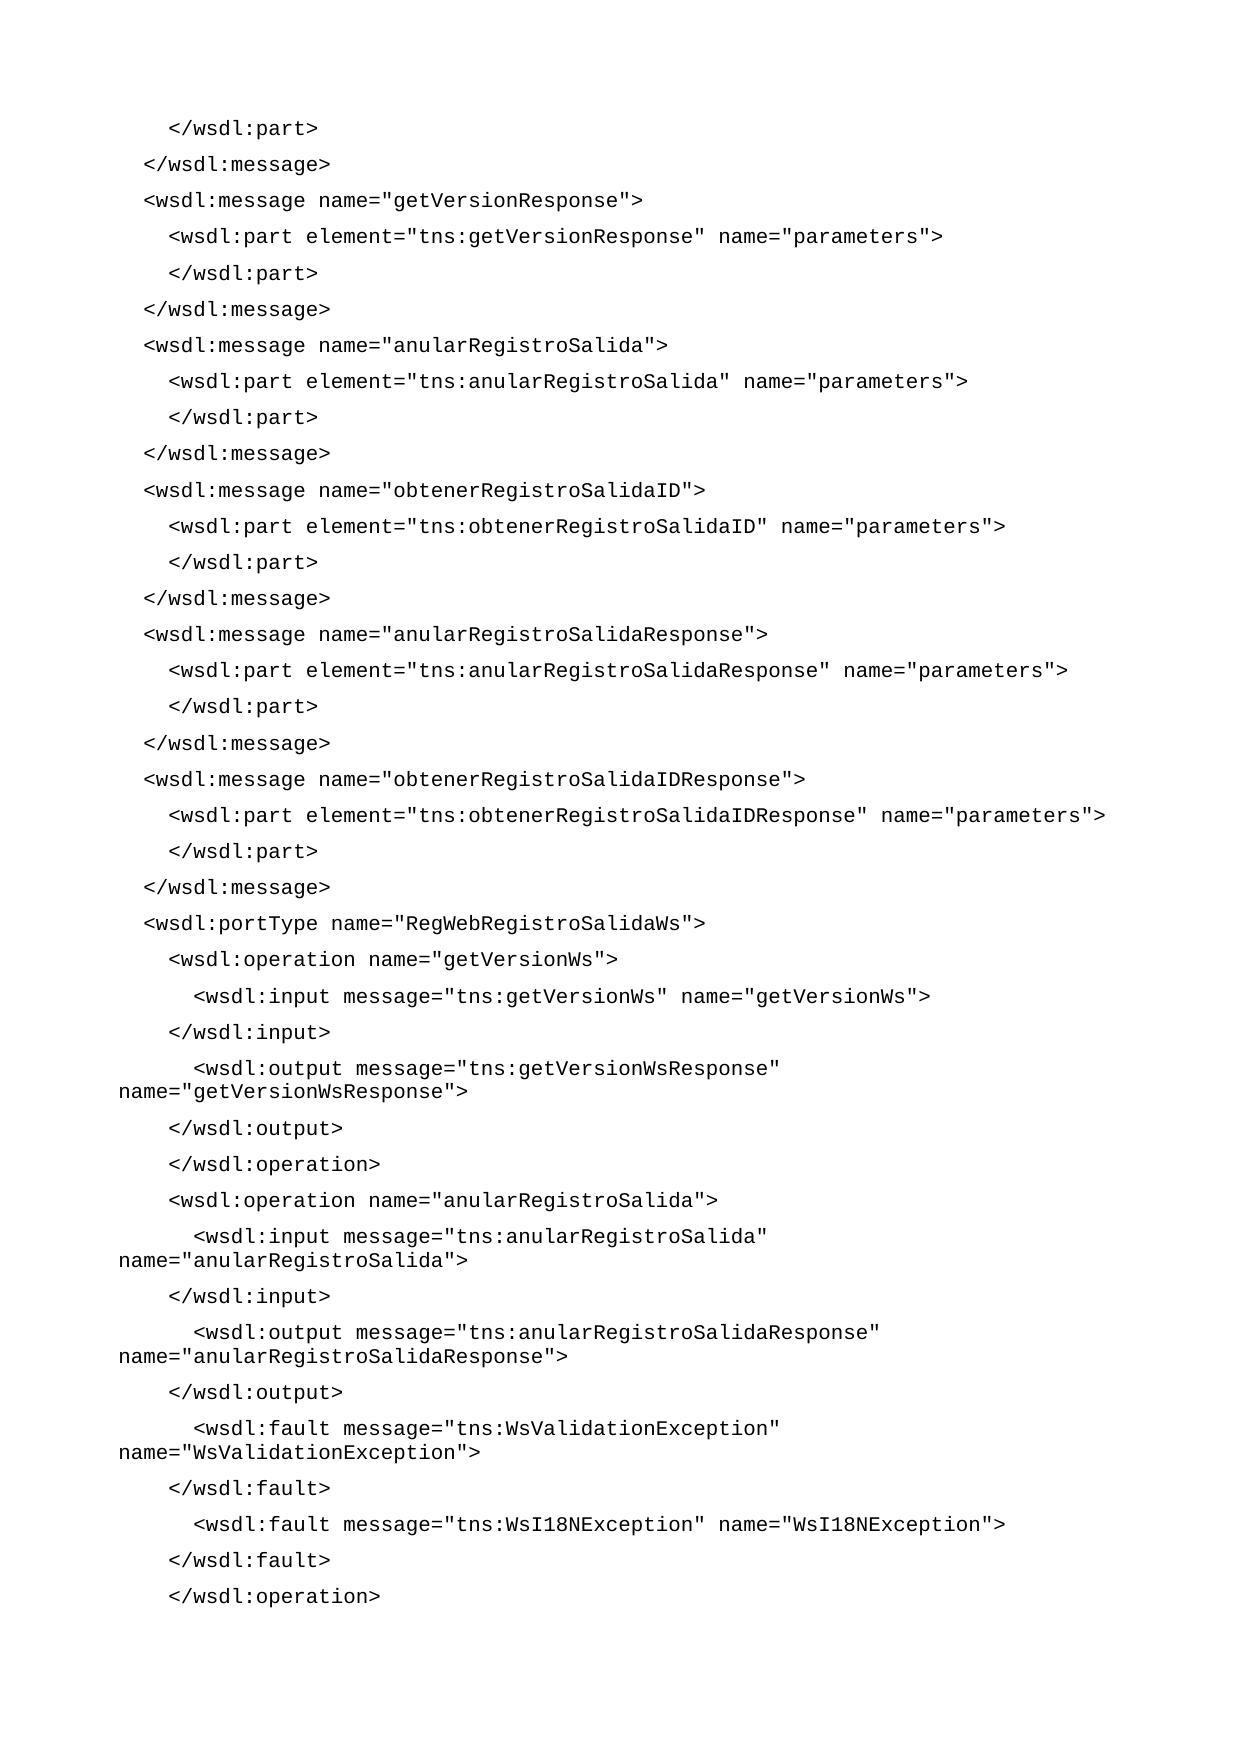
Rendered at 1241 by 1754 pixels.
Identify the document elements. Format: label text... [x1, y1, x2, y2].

text </wsdl:part> [118, 696, 1122, 720]
text <wsdl:fault message="tns:WsValidationException" name="WsValidationException"> [118, 1418, 1122, 1465]
text <wsdl:message name="obtenerRegistroSalidaIDResponse"> [118, 769, 1122, 792]
text </wsdl:operation> [118, 1586, 1122, 1610]
text <wsdl:operation name="getVersionWs"> [118, 949, 1122, 973]
text </wsdl:part> [118, 407, 1122, 431]
text </wsdl:message> [118, 299, 1122, 322]
text <wsdl:message name="obtenerRegistroSalidaID"> [118, 479, 1122, 503]
text <wsdl:part element="tns:anularRegistroSalida" name="parameters"> [118, 371, 1122, 395]
text <wsdl:part element="tns:anularRegistroSalidaResponse" name="parameters"> [118, 660, 1122, 684]
text </wsdl:part> [118, 118, 1122, 142]
text <wsdl:message name="anularRegistroSalida"> [118, 335, 1122, 359]
text <wsdl:output message="tns:getVersionWsResponse" name="getVersionWsResponse"> [118, 1058, 1122, 1105]
text </wsdl:message> [118, 733, 1122, 756]
text <wsdl:message name="anularRegistroSalidaResponse"> [118, 624, 1122, 648]
text </wsdl:output> [118, 1382, 1122, 1406]
text <wsdl:input message="tns:getVersionWs" name="getVersionWs"> [118, 986, 1122, 1009]
text </wsdl:input> [118, 1022, 1122, 1045]
text </wsdl:fault> [118, 1550, 1122, 1574]
text <wsdl:fault message="tns:WsI18NException" name="WsI18NException"> [118, 1514, 1122, 1538]
text <wsdl:part element="tns:obtenerRegistroSalidaID" name="parameters"> [118, 516, 1122, 539]
text </wsdl:part> [118, 552, 1122, 576]
text <wsdl:part element="tns:obtenerRegistroSalidaIDResponse" name="parameters"> [118, 805, 1122, 828]
text </wsdl:message> [118, 154, 1122, 178]
text <wsdl:part element="tns:getVersionResponse" name="parameters"> [118, 227, 1122, 250]
text <wsdl:portType name="RegWebRegistroSalidaWs"> [118, 913, 1122, 937]
text </wsdl:message> [118, 443, 1122, 467]
text </wsdl:input> [118, 1286, 1122, 1309]
text </wsdl:message> [118, 588, 1122, 612]
text <wsdl:output message="tns:anularRegistroSalidaResponse" name="anularRegistroSalidaResponse"> [118, 1322, 1122, 1369]
text </wsdl:operation> [118, 1154, 1122, 1177]
text </wsdl:part> [118, 841, 1122, 865]
text </wsdl:part> [118, 263, 1122, 286]
text <wsdl:message name="getVersionResponse"> [118, 190, 1122, 214]
text </wsdl:fault> [118, 1478, 1122, 1501]
text </wsdl:output> [118, 1118, 1122, 1141]
text </wsdl:message> [118, 877, 1122, 901]
text <wsdl:input message="tns:anularRegistroSalida" name="anularRegistroSalida"> [118, 1226, 1122, 1273]
text <wsdl:operation name="anularRegistroSalida"> [118, 1190, 1122, 1214]
